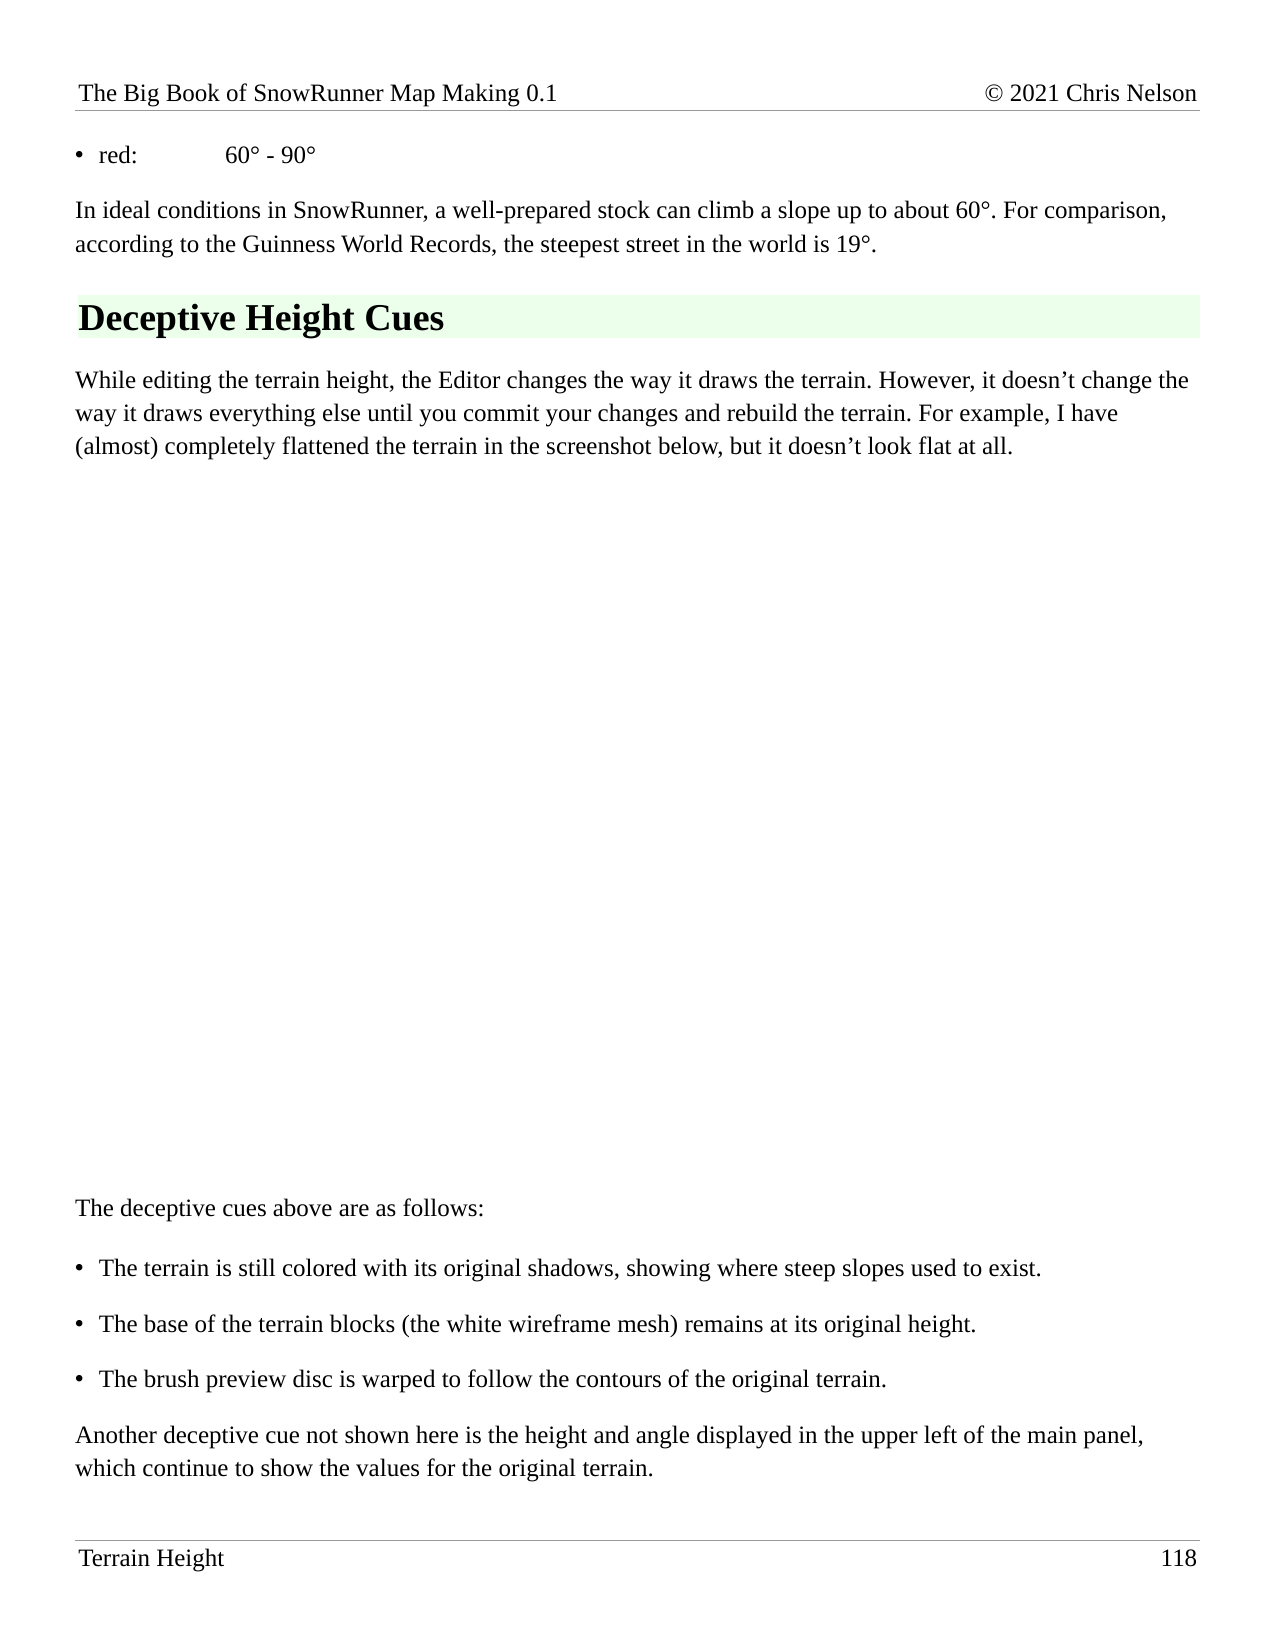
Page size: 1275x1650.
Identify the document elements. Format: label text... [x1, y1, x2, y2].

text While editing the terrain height, the Editor changes the way it draws the terrain. However, it doesn’t change the way it draws everything else until you commit your changes and rebuild the terrain. For example, I have (almost) completely flattened the terrain in the screenshot below, but it doesn’t look flat at all. [75, 365, 1200, 460]
list The brush preview disc is warped to follow the contours of the original terrain. [75, 1364, 1200, 1393]
text In ideal conditions in SnowRunner, a well-prepared stock can climb a slope up to about 60°. For comparison, according to the Guinness World Records, the steepest street in the world is 19°. [75, 196, 1200, 257]
text The deceptive cues above are as follows: [75, 1193, 1200, 1222]
list The terrain is still colored with its original shadows, showing where steep slopes used to exist. [75, 1253, 1200, 1282]
subtitle Deceptive Height Cues [78, 295, 1200, 338]
text Another deceptive cue not shown here is the height and angle displayed in the upper left of the main panel, which continue to show the values for the original terrain. [75, 1420, 1200, 1482]
list The base of the terrain blocks (the white wireframe mesh) remains at its original height. [75, 1309, 1200, 1337]
list red: 60° - 90° [75, 140, 1200, 169]
